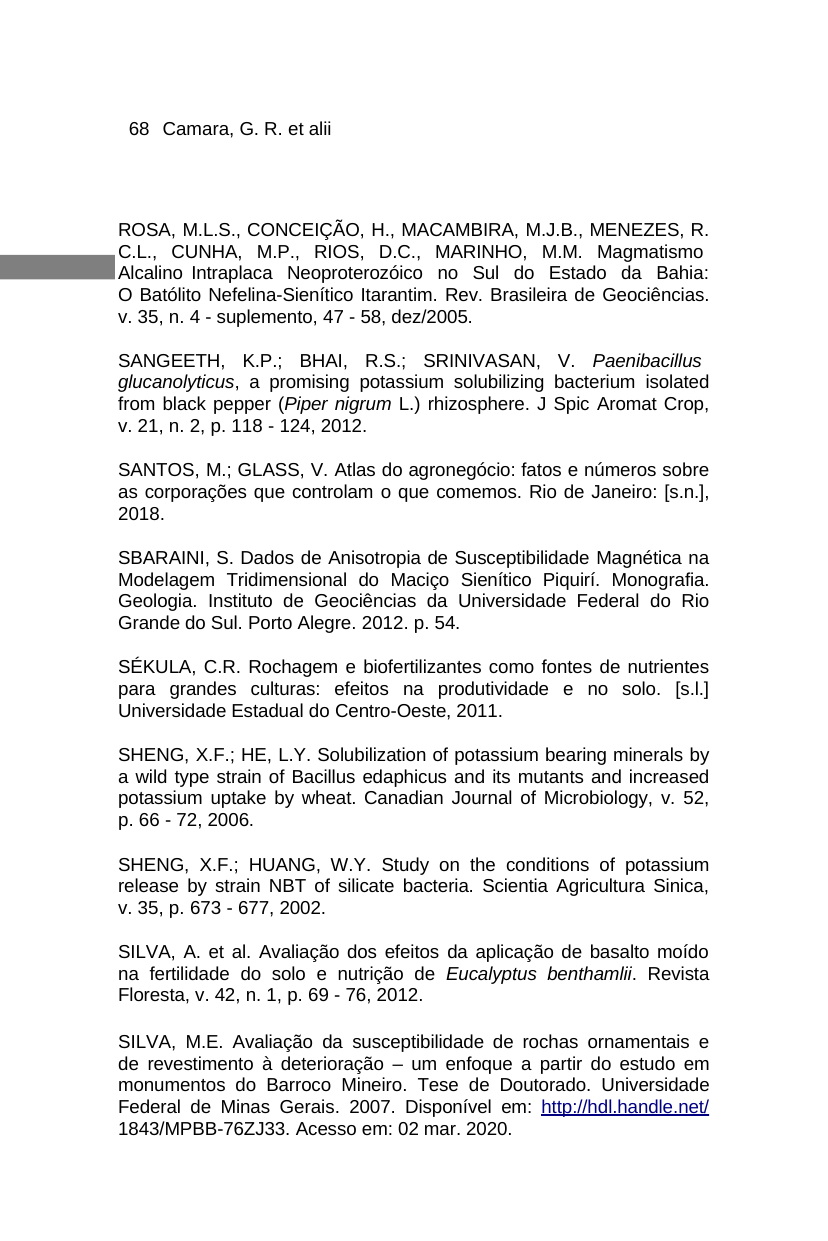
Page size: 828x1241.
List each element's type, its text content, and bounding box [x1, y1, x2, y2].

text SHENG, X.F.; HE, L.Y. Solubilization of potassium bearing minerals by a wild type strain of Bacillus edaphicus and its mutants and increased potassium uptake by wheat. Canadian Journal of Microbiology, v. 52, p. 66 - 72, 2006. [118, 744, 709, 830]
text SANGEETH, K.P.; BHAI, R.S.; SRINIVASAN, V. Paenibacillus [118, 349, 721, 371]
text glucanolyticus, a promising potassium solubilizing bacterium isolated from black pepper (Piper nigrum L.) rhizosphere. J Spic Aromat Crop, v. 21, n. 2, p. 118 - 124, 2012. [118, 371, 709, 436]
text SILVA, M.E. Avaliação da susceptibilidade de rochas ornamentais e de revestimento à deterioração – um enfoque a partir do estudo em monumentos do Barroco Mineiro. Tese de Doutorado. Universidade Federal de Minas Gerais. 2007. Disponível em: http://hdl.handle.net/ 1843/MPBB-76ZJ33. Acesso em: 02 mar. 2020. [118, 1031, 709, 1139]
text Alcalino Intraplaca Neoproterozóico no Sul do Estado da Bahia: O Batólito Nefelina-Sienítico Itarantim. Rev. Brasileira de Geociências. v. 35, n. 4 - suplemento, 47 - 58, dez/2005. [118, 262, 709, 327]
text SILVA, A. et al. Avaliação dos efeitos da aplicação de basalto moído na fertilidade do solo e nutrição de Eucalyptus benthamlii. Revista Floresta, v. 42, n. 1, p. 69 - 76, 2012. [118, 941, 709, 1006]
text SHENG, X.F.; HUANG, W.Y. Study on the conditions of potassium release by strain NBT of silicate bacteria. Scientia Agricultura Sinica, v. 35, p. 673 - 677, 2002. [118, 853, 709, 918]
text SBARAINI, S. Dados de Anisotropia de Susceptibilidade Magnética na Modelagem Tridimensional do Maciço Sienítico Piquirí. Monografia. Geologia. Instituto de Geociências da Universidade Federal do Rio Grande do Sul. Porto Alegre. 2012. p. 54. [118, 547, 709, 633]
text SANTOS, M.; GLASS, V. Atlas do agronegócio: fatos e números sobre as corporações que controlam o que comemos. Rio de Janeiro: [s.n.], 2018. [118, 459, 709, 524]
text ROSA, M.L.S., CONCEIÇÃO, H., MACAMBIRA, M.J.B., MENEZES, R. C.L., CUNHA, M.P., RIOS, D.C., MARINHO, M.M. Magmatismo [118, 219, 709, 262]
text SÉKULA, C.R. Rochagem e biofertilizantes como fontes de nutrientes para grandes culturas: efeitos na produtividade e no solo. [s.l.] Universidade Estadual do Centro-Oeste, 2011. [118, 656, 709, 721]
